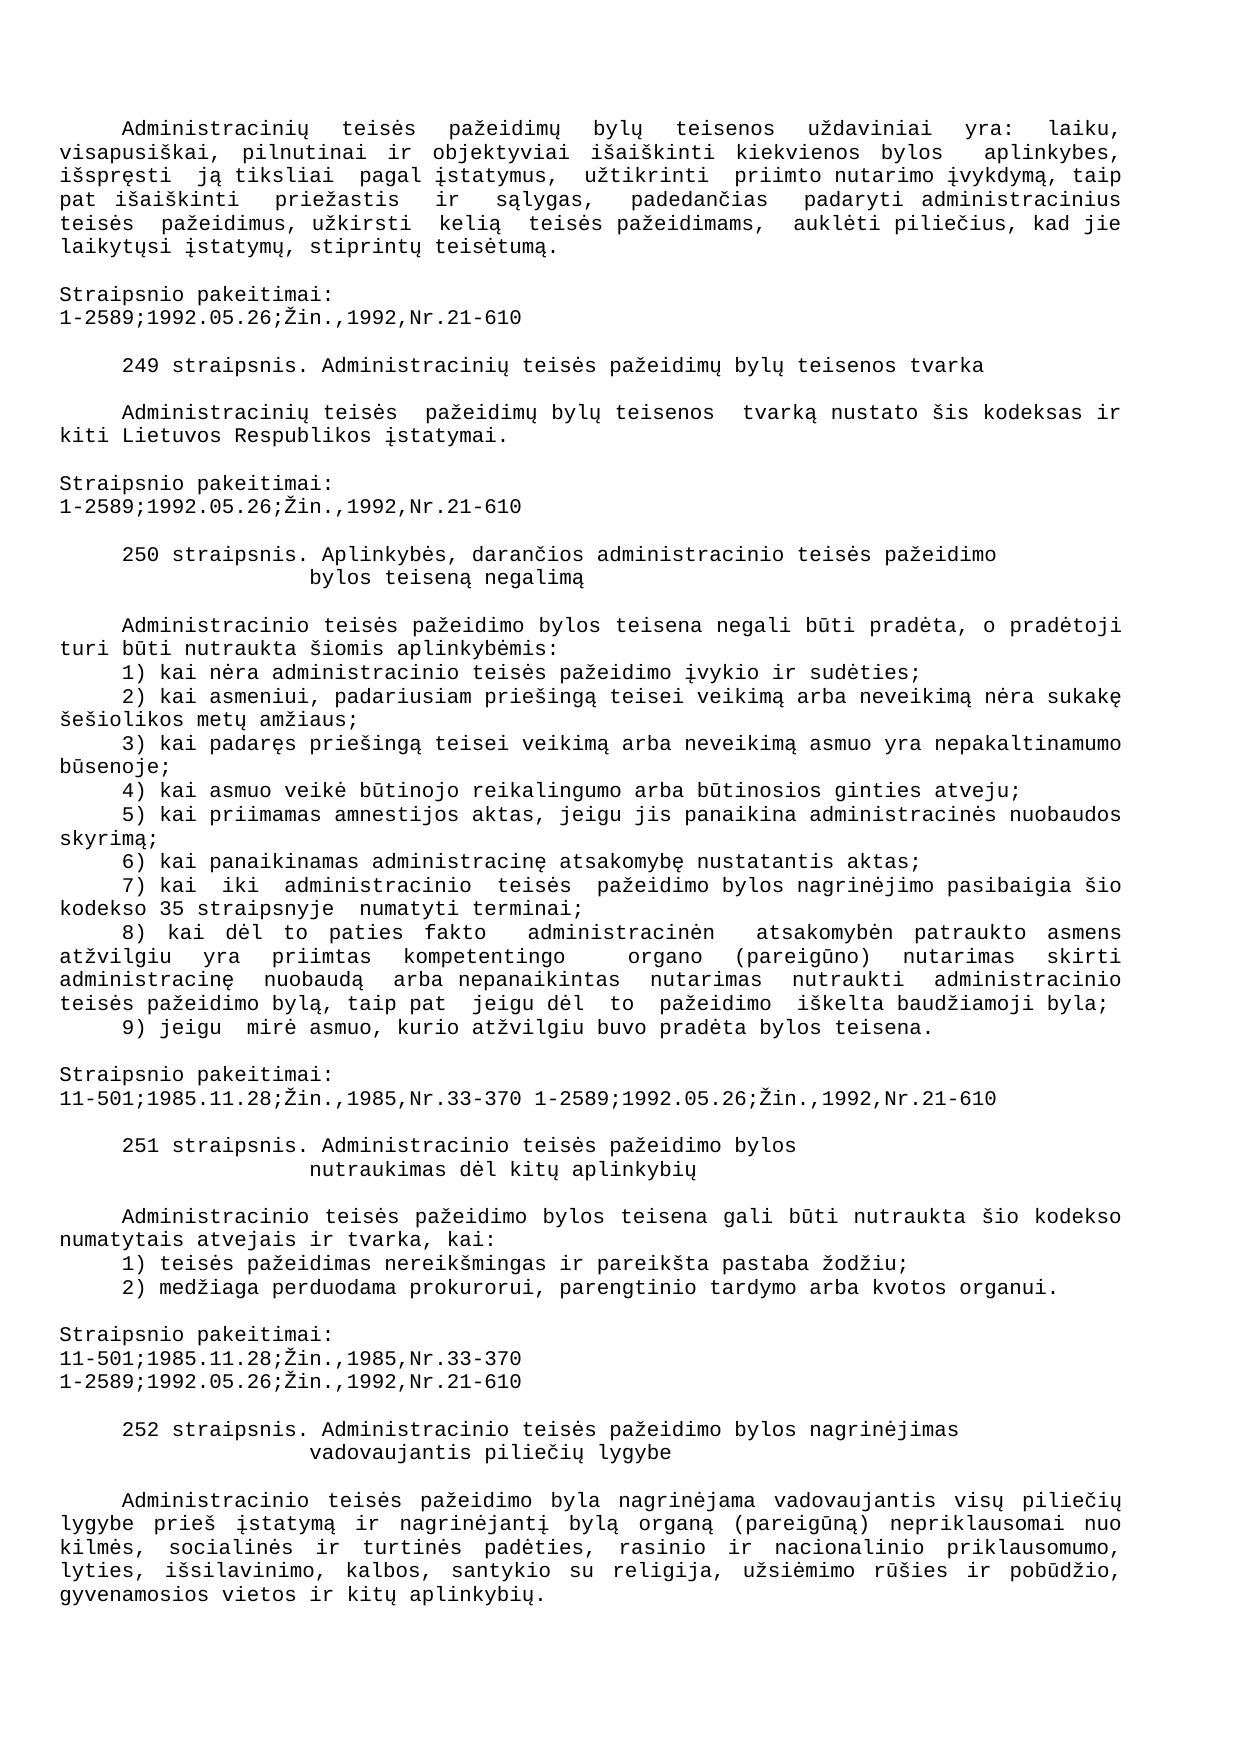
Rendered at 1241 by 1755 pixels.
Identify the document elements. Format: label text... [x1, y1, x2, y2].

text Administracinio teisės pažeidimo byla nagrinėjama vadovaujantis visų piliečių lygybe prieš įstatymą ir nagrinėjantį bylą organą (pareigūną) nepriklausomai nuo kilmės, socialinės ir turtinės padėties, rasinio ir nacionalinio priklausomumo, lyties, išsilavinimo, kalbos, santykio su religija, užsiėmimo rūšies ir pobūdžio, gyvenamosios vietos ir kitų aplinkybių. [59, 1489, 1122, 1608]
text 252 straipsnis. Administracinio teisės pažeidimo bylos nagrinėjimas [59, 1419, 1122, 1442]
text 3) kai padaręs priešingą teisei veikimą arba neveikimą asmuo yra nepakaltinamumo būsenoje; [59, 733, 1122, 780]
text 2) medžiaga perduodama prokurorui, parengtinio tardymo arba kvotos organui. [59, 1277, 1122, 1300]
text Administracinio teisės pažeidimo bylos teisena gali būti nutraukta šio kodekso numatytais atvejais ir tvarka, kai: [59, 1206, 1122, 1253]
text Straipsnio pakeitimai: [59, 1064, 1122, 1088]
text Administracinių teisės pažeidimų bylų teisenos uždaviniai yra: laiku, visapusiškai, pilnutinai ir objektyviai išaiškinti kiekvienos bylos aplinkybes, išspręsti ją tiksliai pagal įstatymus, užtikrinti priimto nutarimo įvykdymą, taip pat išaiškinti priežastis ir sąlygas, padedančias padaryti administracinius teisės pažeidimus, užkirsti kelią teisės pažeidimams, auklėti piliečius, kad jie laikytųsi įstatymų, stiprintų teisėtumą. [59, 118, 1122, 260]
text 1-2589;1992.05.26;Žin.,1992,Nr.21-610 [59, 1371, 1122, 1395]
text 11-501;1985.11.28;Žin.,1985,Nr.33-370 [59, 1348, 1122, 1371]
text Administracinių teisės pažeidimų bylų teisenos tvarką nustato šis kodeksas ir kiti Lietuvos Respublikos įstatymai. [59, 402, 1122, 449]
text Straipsnio pakeitimai: [59, 1324, 1122, 1348]
text 6) kai panaikinamas administracinę atsakomybę nustatantis aktas; [59, 851, 1122, 875]
text 2) kai asmeniui, padariusiam priešingą teisei veikimą arba neveikimą nėra sukakę šešiolikos metų amžiaus; [59, 686, 1122, 733]
text 5) kai priimamas amnestijos aktas, jeigu jis panaikina administracinės nuobaudos skyrimą; [59, 804, 1122, 851]
text 9) jeigu mirė asmuo, kurio atžvilgiu buvo pradėta bylos teisena. [59, 1017, 1122, 1040]
text bylos teiseną negalimą [59, 567, 1122, 591]
text Administracinio teisės pažeidimo bylos teisena negali būti pradėta, o pradėtoji turi būti nutraukta šiomis aplinkybėmis: [59, 615, 1122, 662]
text Straipsnio pakeitimai: [59, 284, 1122, 307]
text 1-2589;1992.05.26;Žin.,1992,Nr.21-610 [59, 496, 1122, 520]
text 11-501;1985.11.28;Žin.,1985,Nr.33-370 1-2589;1992.05.26;Žin.,1992,Nr.21-610 [59, 1088, 1122, 1111]
text 8) kai dėl to paties fakto administracinėn atsakomybėn patraukto asmens atžvilgiu yra priimtas kompetentingo organo (pareigūno) nutarimas skirti administracinę nuobaudą arba nepanaikintas nutarimas nutraukti administracinio teisės pažeidimo bylą, taip pat jeigu dėl to pažeidimo iškelta baudžiamoji byla; [59, 922, 1122, 1017]
text 1) kai nėra administracinio teisės pažeidimo įvykio ir sudėties; [59, 662, 1122, 686]
text 1-2589;1992.05.26;Žin.,1992,Nr.21-610 [59, 307, 1122, 331]
text vadovaujantis piliečių lygybe [59, 1442, 1122, 1466]
text Straipsnio pakeitimai: [59, 473, 1122, 496]
text 249 straipsnis. Administracinių teisės pažeidimų bylų teisenos tvarka [59, 354, 1122, 378]
text 250 straipsnis. Aplinkybės, darančios administracinio teisės pažeidimo [59, 544, 1122, 567]
text nutraukimas dėl kitų aplinkybių [59, 1158, 1122, 1182]
text 1) teisės pažeidimas nereikšmingas ir pareikšta pastaba žodžiu; [59, 1253, 1122, 1277]
text 7) kai iki administracinio teisės pažeidimo bylos nagrinėjimo pasibaigia šio kodekso 35 straipsnyje numatyti terminai; [59, 875, 1122, 922]
text 251 straipsnis. Administracinio teisės pažeidimo bylos [59, 1135, 1122, 1158]
text 4) kai asmuo veikė būtinojo reikalingumo arba būtinosios ginties atveju; [59, 780, 1122, 804]
